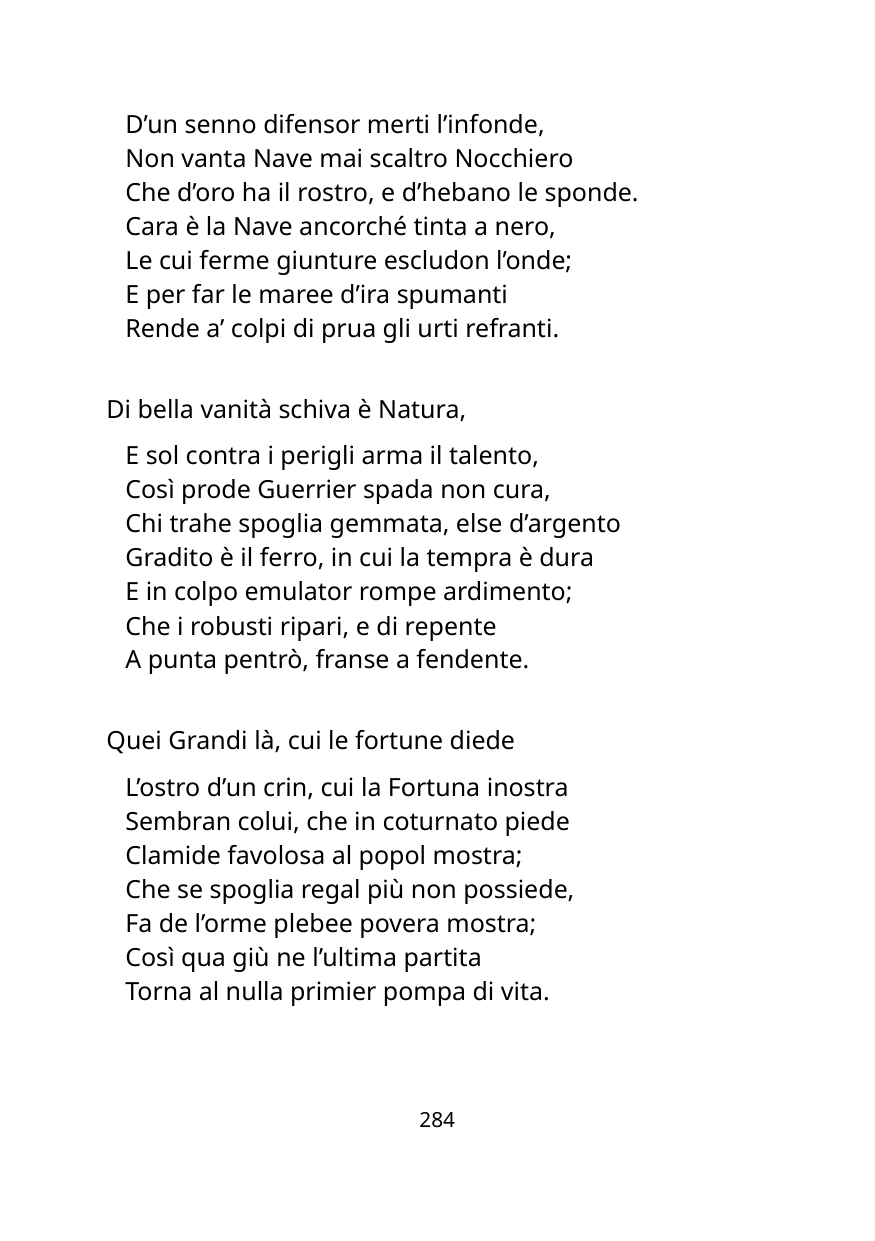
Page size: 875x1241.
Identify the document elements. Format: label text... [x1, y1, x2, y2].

text Clamide favolosa al popol mostra; [125, 837, 768, 872]
text Così qua giù ne l’ultima partita [125, 940, 768, 974]
text L’ostro d’un crin, cui la Fortuna inostra [125, 769, 768, 803]
text Sembran colui, che in coturnato piede [125, 803, 768, 837]
text E sol contra i perigli arma il talento, [125, 438, 768, 472]
text Torna al nulla primier pompa di vita. [125, 974, 768, 1008]
text E per far le maree d’ira spumanti [125, 277, 768, 311]
text Le cui ferme giunture escludon l’onde; [125, 242, 768, 277]
text Che se spoglia regal più non possiede, [125, 872, 768, 906]
text A punta pentrò, franse a fendente. [125, 642, 768, 676]
text D’un senno difensor merti l’infonde, [125, 106, 768, 140]
text Quei Grandi là, cui le fortune diede [106, 723, 768, 757]
text Che i robusti ripari, e di repente [125, 608, 768, 642]
text Rende a’ colpi di prua gli urti refranti. [125, 311, 768, 345]
text Di bella vanità schiva è Natura, [106, 391, 768, 425]
text Fa de l’orme plebee povera mostra; [125, 906, 768, 940]
text Cara è la Nave ancorché tinta a nero, [125, 208, 768, 242]
text Così prode Guerrier spada non cura, [125, 472, 768, 506]
text Chi trahe spoglia gemmata, else d’argento [125, 506, 768, 540]
text Gradito è il ferro, in cui la tempra è dura [125, 540, 768, 574]
text E in colpo emulator rompe ardimento; [125, 574, 768, 608]
text Non vanta Nave mai scaltro Nocchiero [125, 140, 768, 174]
text Che d’oro ha il rostro, e d’hebano le sponde. [125, 174, 768, 208]
